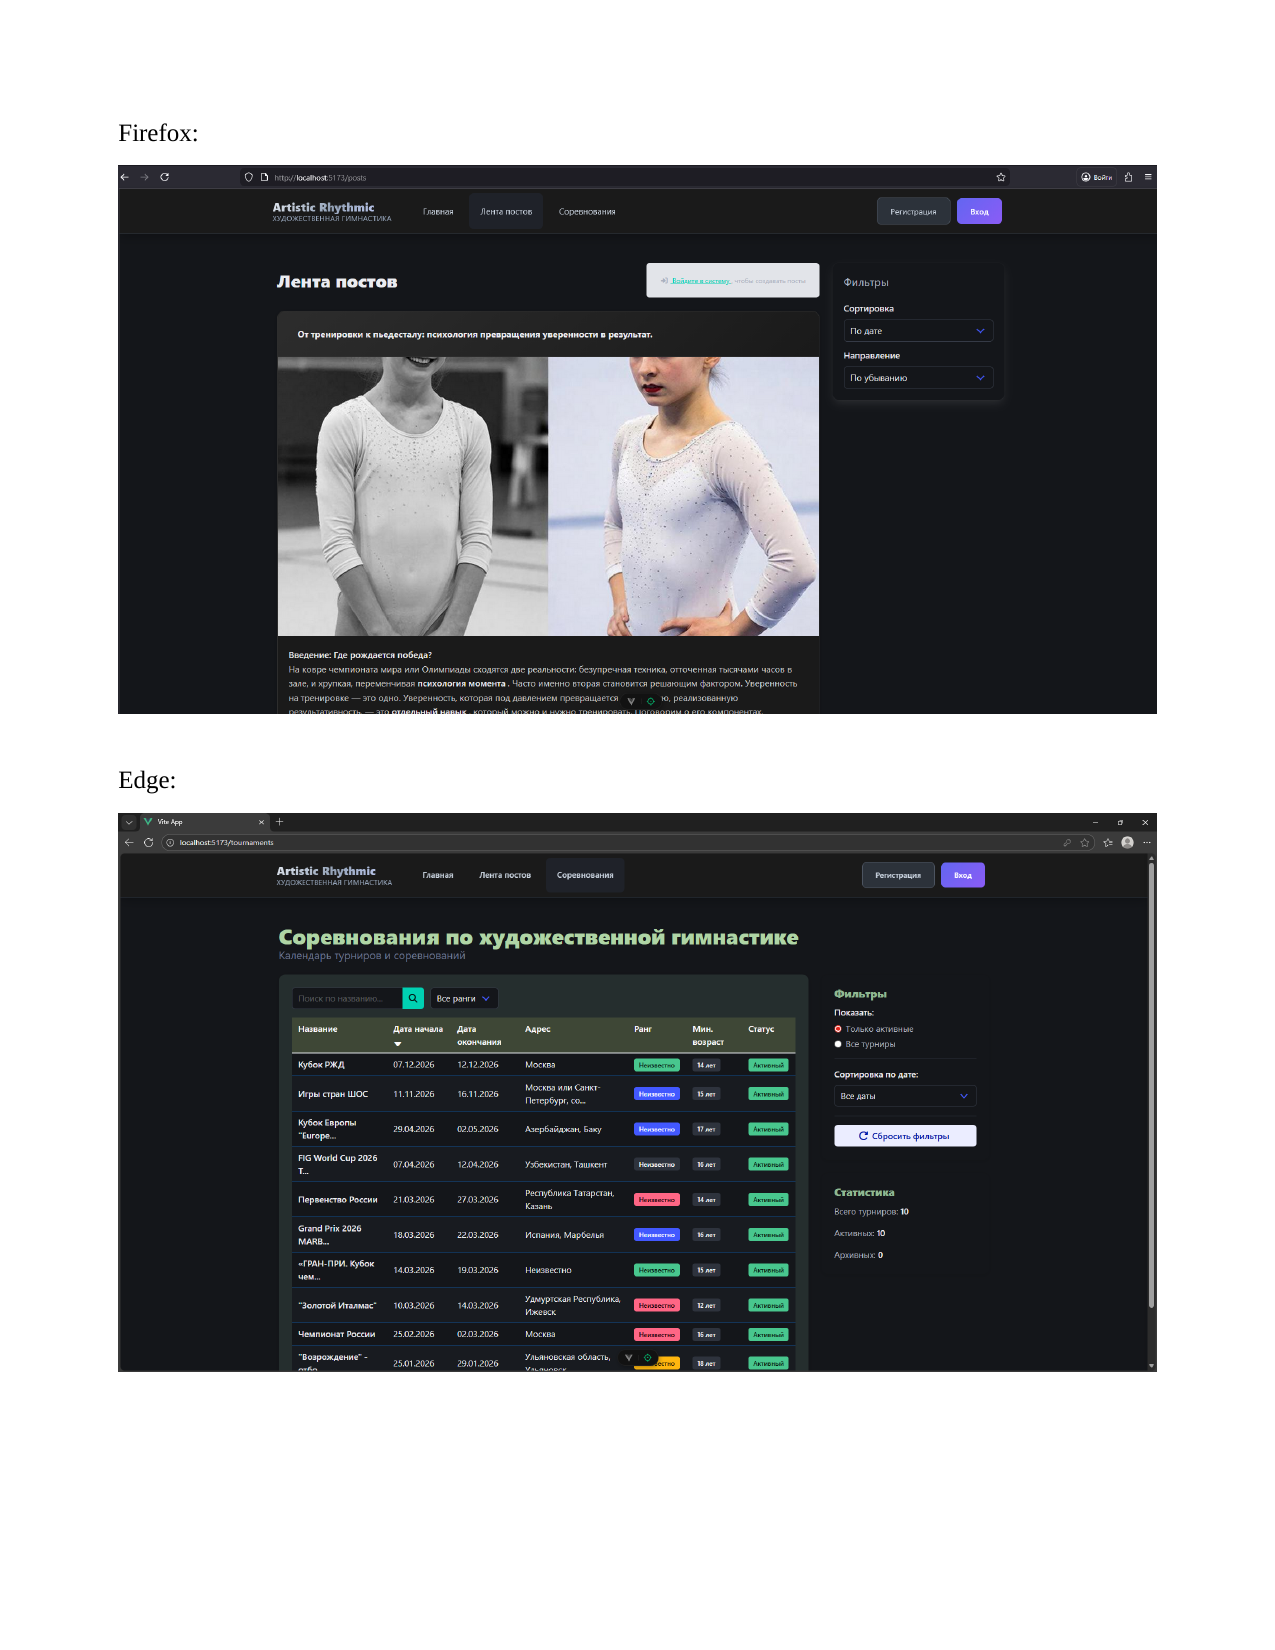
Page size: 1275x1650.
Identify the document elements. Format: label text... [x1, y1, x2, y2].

picture [118, 165, 1157, 714]
text Firefox: [118, 118, 1157, 147]
text Edge: [118, 766, 1157, 794]
picture [118, 813, 1157, 1372]
